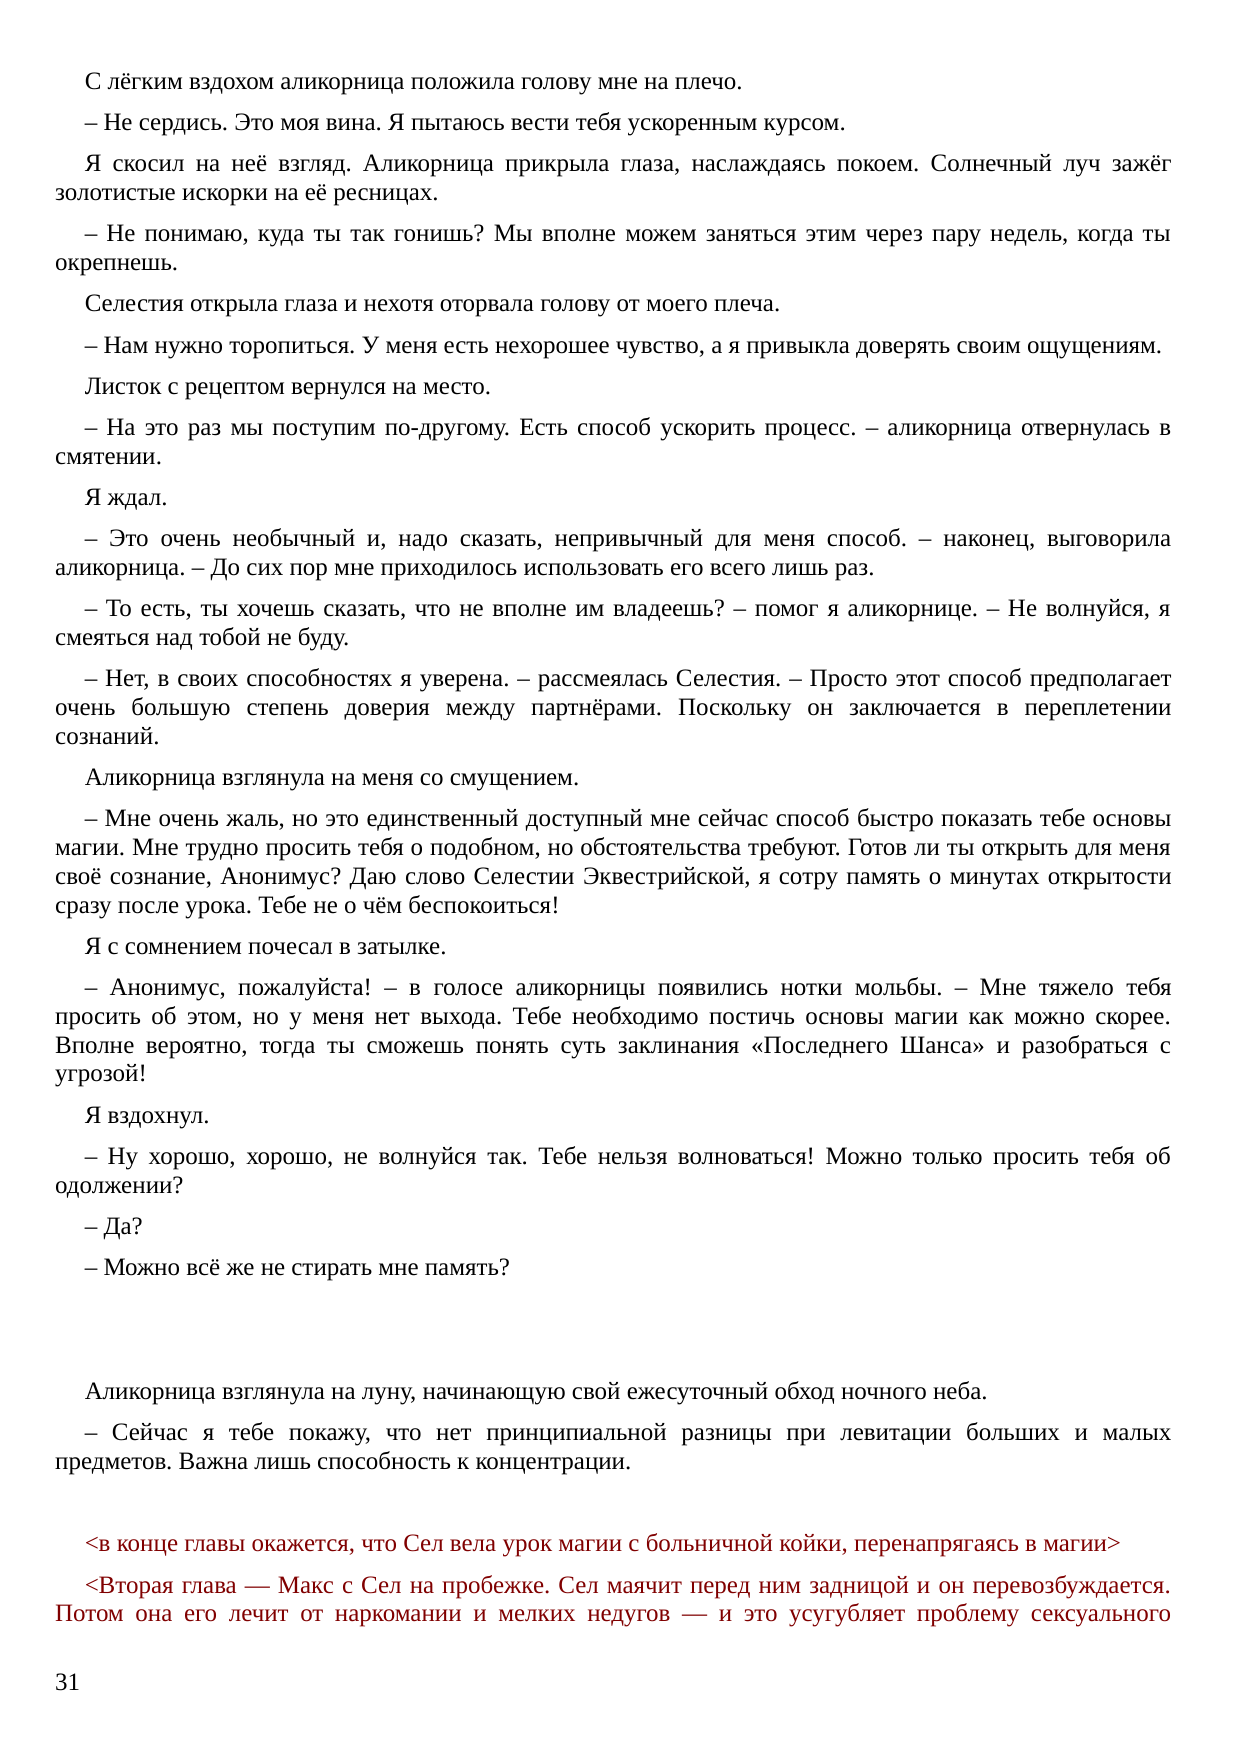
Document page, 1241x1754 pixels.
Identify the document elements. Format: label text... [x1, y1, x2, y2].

text – На это раз мы поступим по-другому. Есть способ ускорить процесс. – аликорница отвернулась в смятении. [55, 412, 1173, 470]
text – Анонимус, пожалуйста! – в голосе аликорницы появились нотки мольбы. – Мне тяжело тебя просить об этом, но у меня нет выхода. Тебе необходимо постичь основы магии как можно скорее. Вполне вероятно, тогда ты сможешь понять суть заклинания «Последнего Шанса» и разобраться с угрозой! [55, 972, 1173, 1087]
text – Нам нужно торопиться. У меня есть нехорошее чувство, а я привыкла доверять своим ощущениям. [55, 330, 1173, 358]
text Селестия открыла глаза и нехотя оторвала голову от моего плеча. [55, 288, 1173, 317]
text – Не сердись. Это моя вина. Я пытаюсь вести тебя ускоренным курсом. [55, 107, 1173, 136]
text Я с сомнением почесал в затылке. [55, 931, 1173, 960]
text Я ждал. [55, 482, 1173, 511]
text – То есть, ты хочешь сказать, что не вполне им владеешь? – помог я аликорнице. – Не волнуйся, я смеяться над тобой не буду. [55, 593, 1173, 651]
text Листок с рецептом вернулся на место. [55, 371, 1173, 400]
text Аликорница взглянула на меня со смущением. [55, 762, 1173, 791]
text – Ну хорошо, хорошо, не волнуйся так. Тебе нельзя волноваться! Можно только просить тебя об одолжении? [55, 1141, 1173, 1198]
text С лёгким вздохом аликорница положила голову мне на плечо. [55, 66, 1173, 95]
text – Не понимаю, куда ты так гонишь? Мы вполне можем заняться этим через пару недель, когда ты окрепнешь. [55, 218, 1173, 276]
text – Нет, в своих способностях я уверена. – рассмеялась Селестия. – Просто этот способ предполагает очень большую степень доверия между партнёрами. Поскольку он заключается в переплетении сознаний. [55, 663, 1173, 750]
text Аликорница взглянула на луну, начинающую свой ежесуточный обход ночного неба. [55, 1376, 1173, 1405]
text – Да? [55, 1211, 1173, 1240]
text <в конце главы окажется, что Сел вела урок магии с больничной койки, перенапрягаясь в магии> [55, 1528, 1173, 1557]
text <Вторая глава — Макс с Сел на пробежке. Сел маячит перед ним задницой и он перевозбуждается. Потом она его лечит от наркомании и мелких недугов — и это усугубляет проблему сексуального [55, 1570, 1173, 1627]
text Я скосил на неё взгляд. Аликорница прикрыла глаза, наслаждаясь покоем. Солнечный луч зажёг золотистые искорки на её ресницах. [55, 148, 1173, 206]
text – Можно всё же не стирать мне память? [55, 1252, 1173, 1281]
text – Сейчас я тебе покажу, что нет принципиальной разницы при левитации больших и малых предметов. Важна лишь способность к концентрации. [55, 1417, 1173, 1475]
text – Это очень необычный и, надо сказать, непривычный для меня способ. – наконец, выговорила аликорница. – До сих пор мне приходилось использовать его всего лишь раз. [55, 523, 1173, 581]
text Я вздохнул. [55, 1100, 1173, 1128]
text – Мне очень жаль, но это единственный доступный мне сейчас способ быстро показать тебе основы магии. Мне трудно просить тебя о подобном, но обстоятельства требуют. Готов ли ты открыть для меня своё сознание, Анонимус? Даю слово Селестии Эквестрийской, я сотру память о минутах открытости сразу после урока. Тебе не о чём беспокоиться! [55, 803, 1173, 918]
